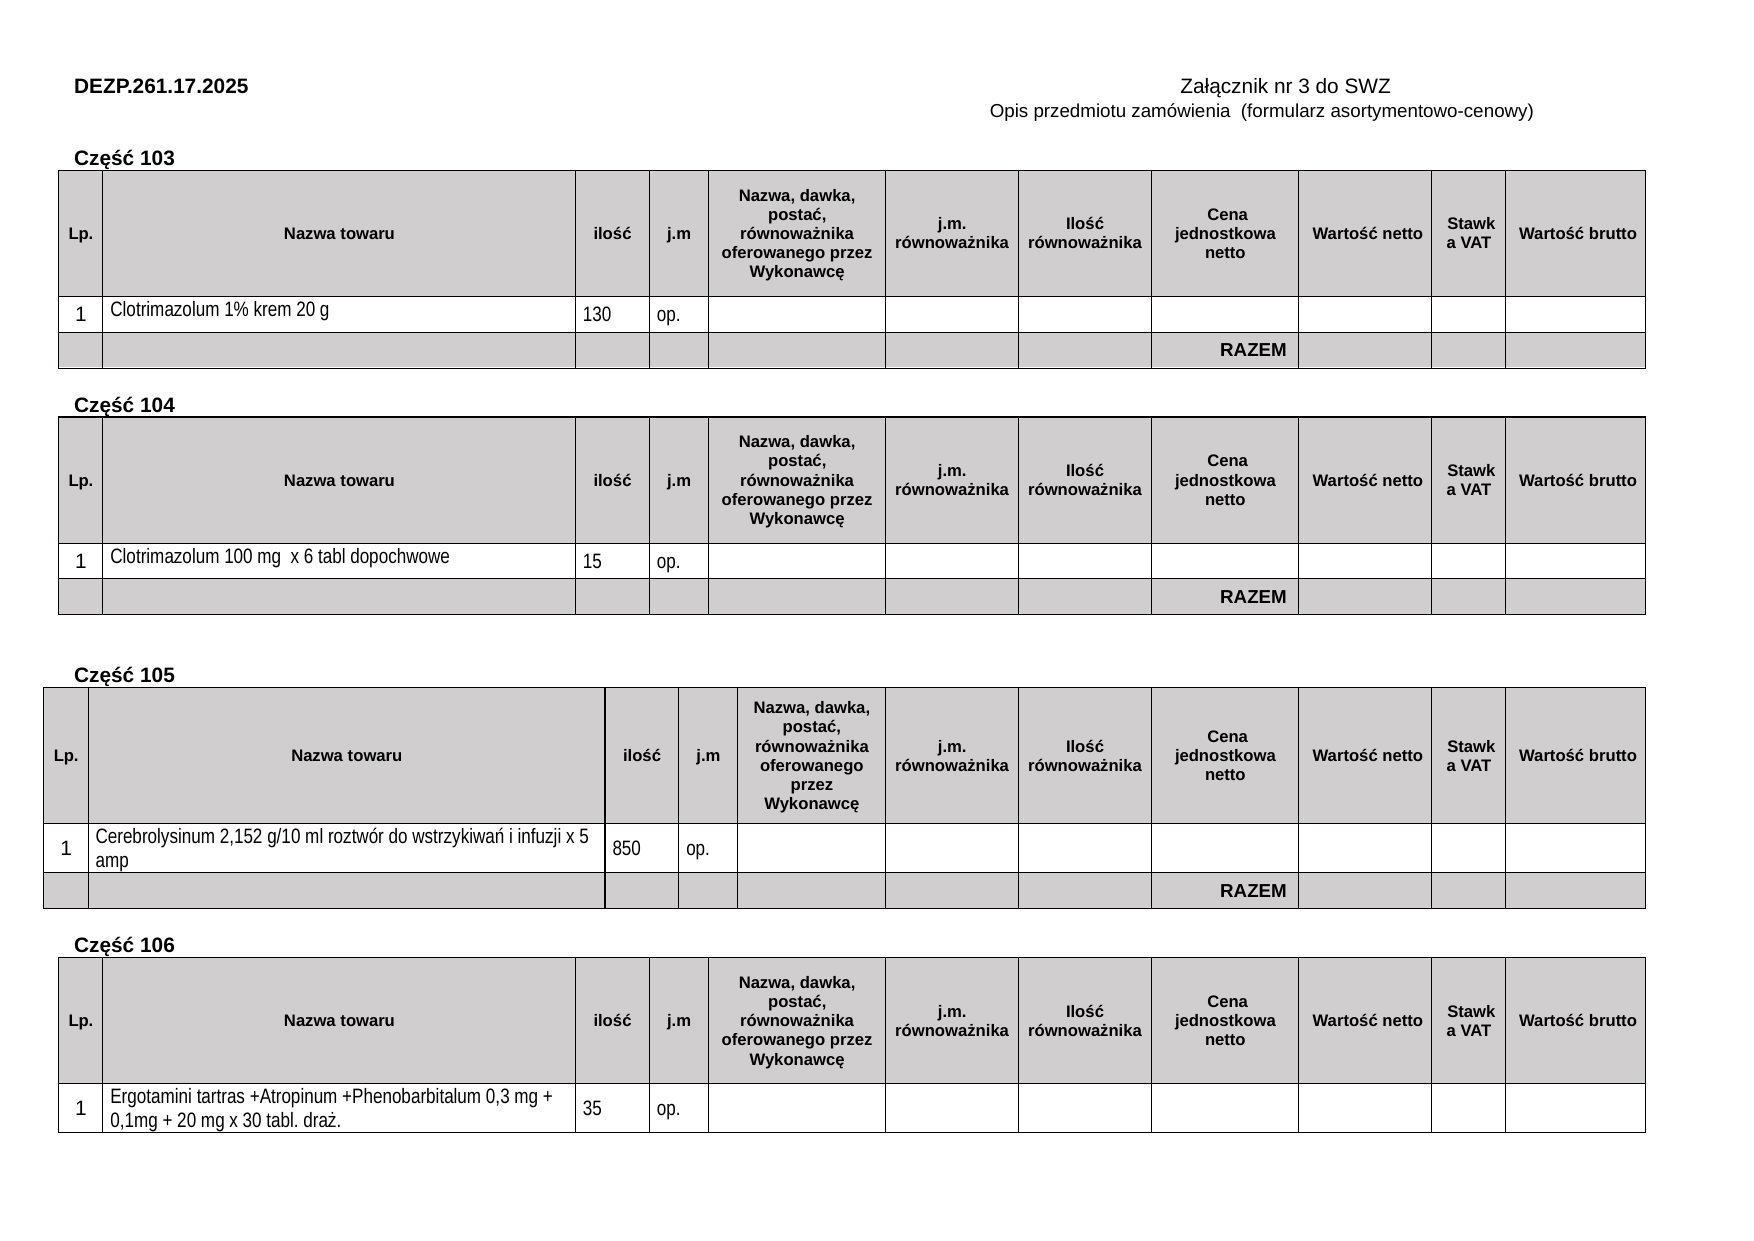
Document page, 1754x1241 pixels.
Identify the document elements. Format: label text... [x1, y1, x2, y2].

table_cell Cerebrolysinum 2,152 g/10 ml roztwór do wstrzykiwań i infuzji x 5 amp [89, 824, 604, 872]
table_cell [1019, 873, 1151, 908]
table_cell [886, 873, 1018, 908]
table_header Wartość brutto [1506, 171, 1645, 296]
table_header Cena jednostkowa netto [1152, 418, 1298, 543]
table_cell [1506, 1084, 1645, 1132]
table_cell [650, 333, 708, 367]
table_cell [1019, 824, 1151, 872]
text Część 106 [74, 933, 1606, 957]
table_header Wartość netto [1299, 418, 1431, 543]
table_header Wartość netto [1299, 171, 1431, 296]
table_header Cena jednostkowa netto [1152, 688, 1298, 823]
table_cell [1432, 873, 1505, 908]
table_cell [1432, 1084, 1505, 1132]
table_cell [1506, 579, 1645, 614]
table_header Stawka VAT [1432, 171, 1505, 296]
table_header Ilość równoważnika [1019, 418, 1151, 543]
table_cell Clotrimazolum 1% krem 20 g [103, 297, 575, 332]
table_cell [1506, 873, 1645, 908]
table_cell [709, 333, 885, 367]
table_cell RAZEM [1152, 579, 1298, 614]
table_cell [650, 579, 708, 614]
text Część 103 [74, 146, 1606, 170]
table_cell RAZEM [1152, 333, 1298, 367]
table_header ilość [576, 958, 649, 1083]
table_cell op. [650, 297, 708, 332]
table_cell [1299, 579, 1431, 614]
table_header Nazwa towaru [89, 688, 604, 823]
table_header j.m [650, 958, 708, 1083]
table_cell [1432, 333, 1505, 367]
table_header Stawka VAT [1432, 958, 1505, 1083]
table_cell [886, 297, 1018, 332]
table_cell [1299, 544, 1431, 578]
table_header Wartość netto [1299, 958, 1431, 1083]
table_cell [1019, 1084, 1151, 1132]
table_cell [1019, 579, 1151, 614]
table_cell [1506, 824, 1645, 872]
table_cell [103, 579, 575, 614]
table_cell [1152, 544, 1298, 578]
table_cell [1019, 544, 1151, 578]
table_cell 1 [59, 544, 102, 578]
table_cell Clotrimazolum 100 mg x 6 tabl dopochwowe [103, 544, 575, 578]
table_cell 35 [576, 1084, 649, 1132]
table_header Nazwa, dawka, postać, równoważnika oferowanego przez Wykonawcę [709, 171, 885, 296]
table_cell [1152, 297, 1298, 332]
table_cell [606, 873, 678, 908]
table_header Nazwa, dawka, postać, równoważnika oferowanego przez Wykonawcę [709, 958, 885, 1083]
table_header Wartość netto [1299, 688, 1431, 823]
table_header Lp. [59, 171, 102, 296]
table_cell [886, 333, 1018, 367]
table_cell [59, 333, 102, 367]
table_cell [1432, 824, 1505, 872]
table_header ilość [606, 688, 678, 823]
table_header Lp. [59, 418, 102, 543]
text Część 104 [74, 392, 1606, 416]
table_cell [709, 1084, 885, 1132]
table_cell [44, 873, 88, 908]
table_cell [1506, 297, 1645, 332]
table_header j.m. równoważnika [886, 171, 1018, 296]
table_cell 1 [59, 297, 102, 332]
table_header Cena jednostkowa netto [1152, 171, 1298, 296]
table_cell [709, 297, 885, 332]
table_cell [1299, 333, 1431, 367]
table_header Wartość brutto [1506, 958, 1645, 1083]
table_header j.m [650, 171, 708, 296]
table_header j.m. równoważnika [886, 688, 1018, 823]
table_cell [576, 333, 649, 367]
table_header Stawka VAT [1432, 418, 1505, 543]
table_header Ilość równoważnika [1019, 688, 1151, 823]
table_cell Ergotamini tartras +Atropinum +Phenobarbitalum 0,3 mg + 0,1mg + 20 mg x 30 tabl. draż. [103, 1084, 575, 1132]
table_header Nazwa towaru [103, 171, 575, 296]
table_header Stawka VAT [1432, 688, 1505, 823]
table_cell [1299, 824, 1431, 872]
table_header Wartość brutto [1506, 688, 1645, 823]
table_cell RAZEM [1152, 873, 1298, 908]
table_cell [576, 579, 649, 614]
table_header Nazwa towaru [103, 958, 575, 1083]
table_cell [103, 333, 575, 367]
table_cell [1506, 333, 1645, 367]
table_header Lp. [44, 688, 88, 823]
table_cell 130 [576, 297, 649, 332]
table_cell 850 [606, 824, 678, 872]
table_cell [679, 873, 737, 908]
table_cell [886, 824, 1018, 872]
table_header Nazwa, dawka, postać, równoważnika oferowanego przez Wykonawcę [738, 688, 885, 823]
table_cell [1019, 333, 1151, 367]
table_header Cena jednostkowa netto [1152, 958, 1298, 1083]
table_cell [1432, 544, 1505, 578]
table_header ilość [576, 418, 649, 543]
table_header Lp. [59, 958, 102, 1083]
table_cell [886, 544, 1018, 578]
table_header Ilość równoważnika [1019, 171, 1151, 296]
table_header j.m. równoważnika [886, 958, 1018, 1083]
table_cell [1299, 1084, 1431, 1132]
table_cell [1432, 579, 1505, 614]
table_cell [89, 873, 604, 908]
table_header j.m [650, 418, 708, 543]
table_cell 15 [576, 544, 649, 578]
table_header Wartość brutto [1506, 418, 1645, 543]
table_cell [1299, 873, 1431, 908]
table_cell [59, 579, 102, 614]
table_cell [1432, 297, 1505, 332]
table_cell [1152, 824, 1298, 872]
table_cell op. [650, 1084, 708, 1132]
table_cell 1 [59, 1084, 102, 1132]
text Część 105 [74, 663, 1606, 687]
table_cell [1019, 297, 1151, 332]
table_cell [1299, 297, 1431, 332]
table_cell [1152, 1084, 1298, 1132]
table_header j.m. równoważnika [886, 418, 1018, 543]
table_cell [709, 544, 885, 578]
table_cell [738, 873, 885, 908]
table_cell [1506, 544, 1645, 578]
table_header j.m [679, 688, 737, 823]
table_cell op. [679, 824, 737, 872]
table_cell [738, 824, 885, 872]
table_cell op. [650, 544, 708, 578]
table_header ilość [576, 171, 649, 296]
table_header Ilość równoważnika [1019, 958, 1151, 1083]
table_cell [709, 579, 885, 614]
table_cell [886, 579, 1018, 614]
table_header Nazwa towaru [103, 418, 575, 543]
table_cell 1 [44, 824, 88, 872]
table_header Nazwa, dawka, postać, równoważnika oferowanego przez Wykonawcę [709, 418, 885, 543]
table_cell [886, 1084, 1018, 1132]
